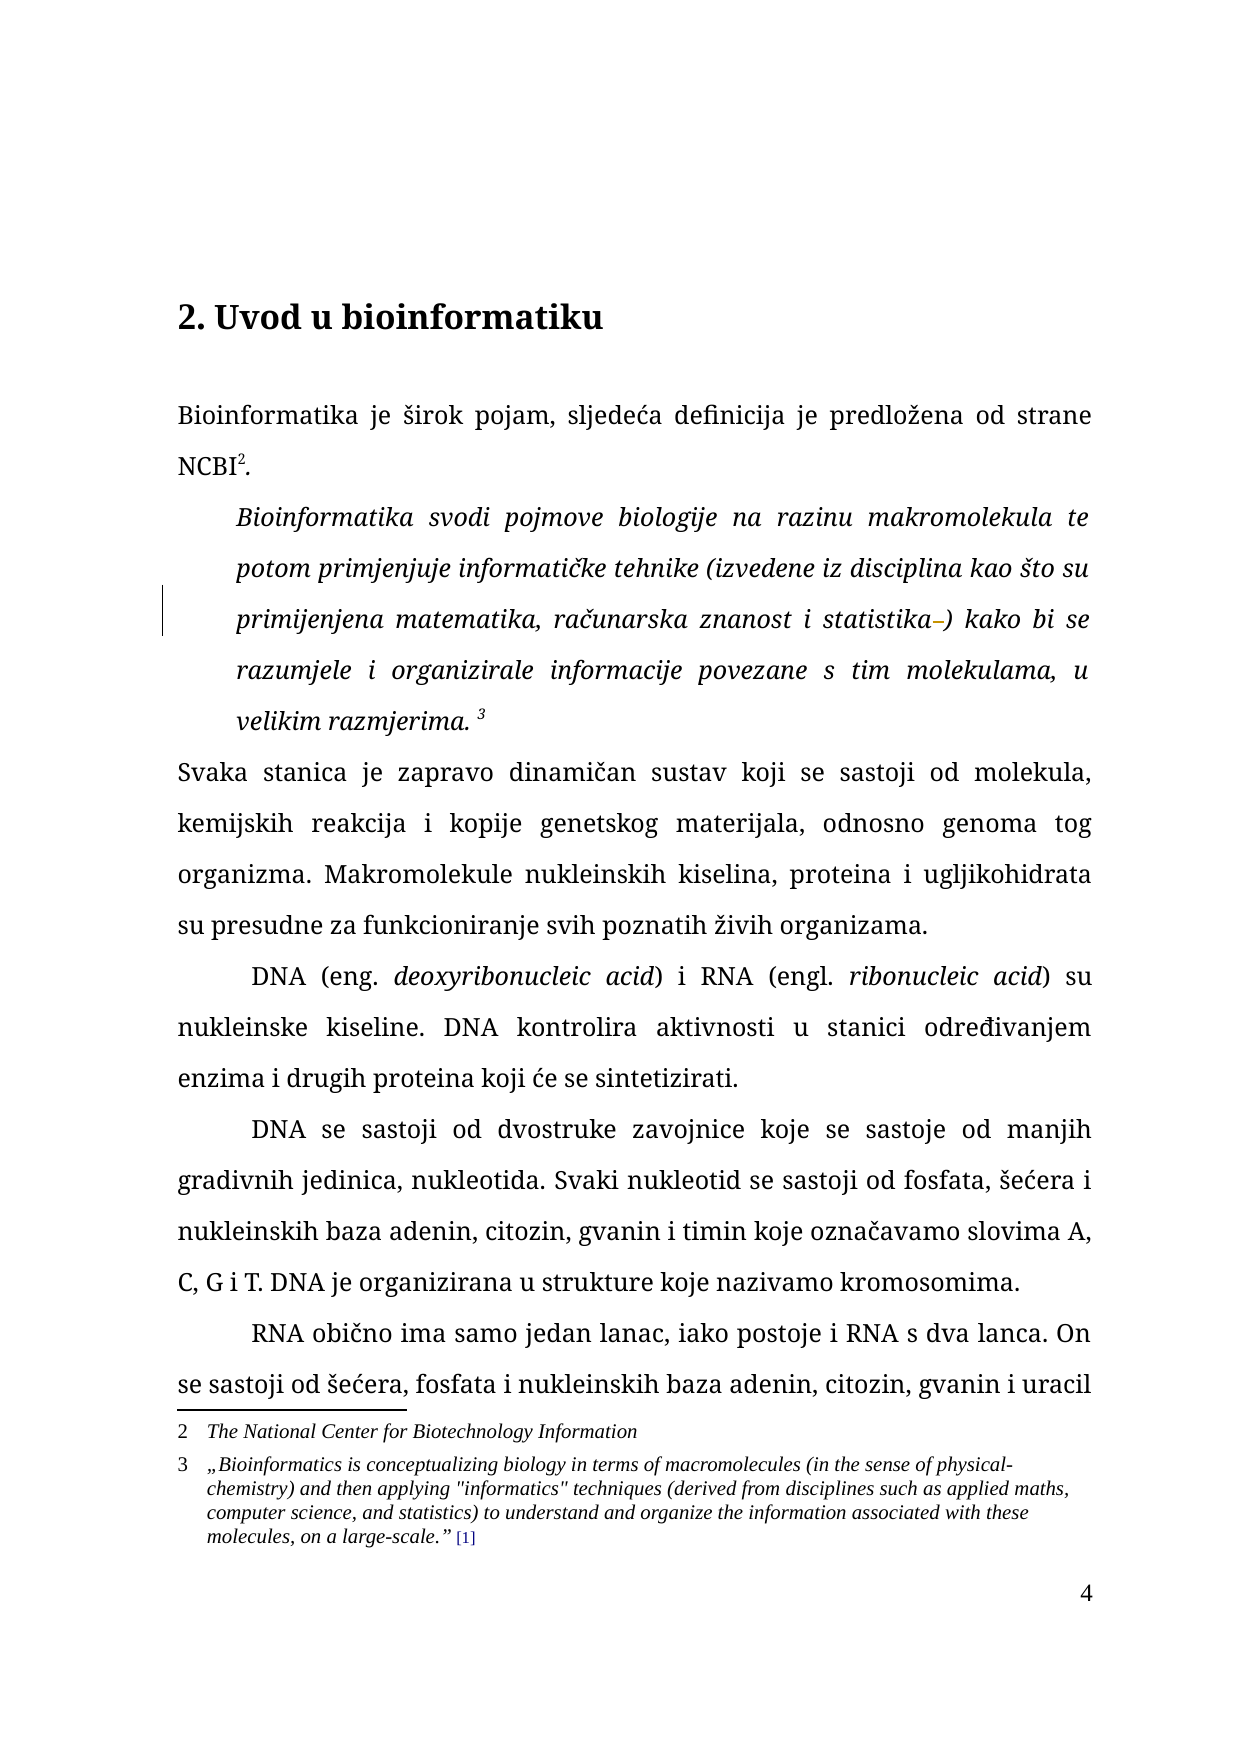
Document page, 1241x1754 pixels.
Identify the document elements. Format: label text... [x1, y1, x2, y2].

text DNA se sastoji od dvostruke zavojnice koje se sastoje od manjih gradivnih jedinica, nukleotida. Svaki nukleotid se sastoji od fosfata, šećera i nukleinskih baza adenin, citozin, gvanin i timin koje označavamo slovima A, C, G i T. DNA je organizirana u strukture koje nazivamo kromosomima. [177, 1112, 1093, 1299]
text Svaka stanica je zapravo dinamičan sustav koji se sastoji od molekula, kemijskih reakcija i kopije genetskog materijala, odnosno genoma tog organizma. Makromolekule nukleinskih kiselina, proteina i ugljikohidrata su presudne za funkcioniranje svih poznatih živih organizama. [177, 755, 1093, 942]
text DNA (eng. deoxyribonucleic acid) i RNA (engl. ribonucleic acid) su nukleinske kiseline. DNA kontrolira aktivnosti u stanici određivanjem enzima i drugih proteina koji će se sintetizirati. [177, 959, 1093, 1095]
subtitle 2. Uvod u bioinformatiku [177, 293, 1093, 339]
text Bioinformatika svodi pojmove biologije na razinu makromolekula te potom primjenjuje informatičke tehnike (izvedene iz disciplina kao što su primijenjena matematika, računarska znanost i statistika) kako bi se razumjele i organizirale informacije povezane s tim molekulama, u velikim razmjerima. [236, 499, 1093, 738]
text The National Center for Biotechnology Information [177, 1419, 1093, 1443]
text RNA obično ima samo jedan lanac, iako postoje i RNA s dva lanca. On se sastoji od šećera, fosfata i nukleinskih baza adenin, citozin, gvanin i uracil [177, 1316, 1093, 1401]
text Bioinformatika je širok pojam, sljedeća definicija je predložena od strane NCBI. [177, 397, 1093, 482]
text „Bioinformatics is conceptualizing biology in terms of macromolecules (in the sense of physical-chemistry) and then applying "informatics" techniques (derived from disciplines such as applied maths, computer science, and statistics) to understand and organize the information associated with these molecules, on a large-scale.” [1] [177, 1452, 1093, 1548]
